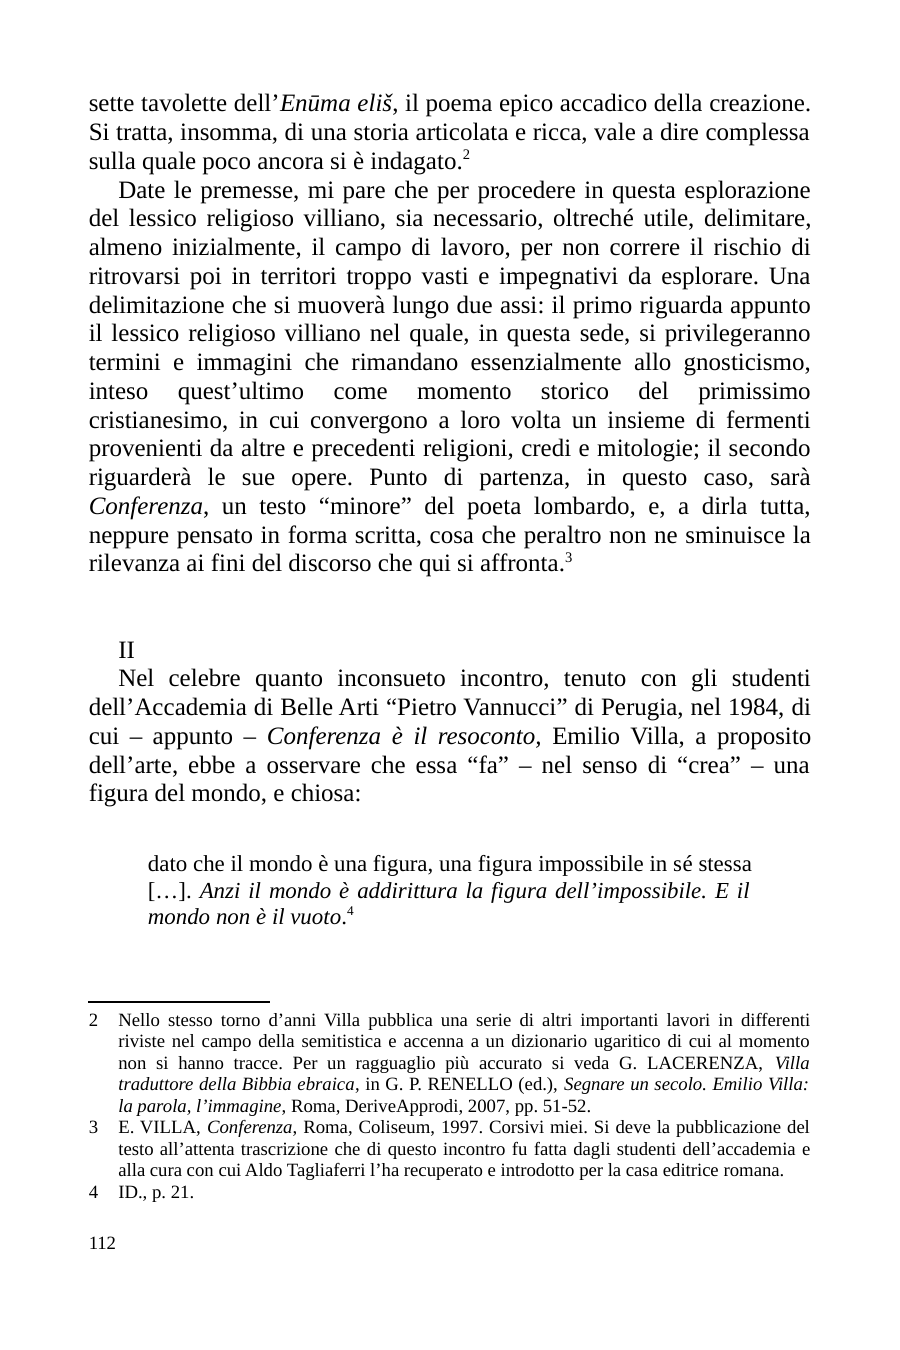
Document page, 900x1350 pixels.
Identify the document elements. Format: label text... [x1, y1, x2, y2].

text Nello stesso torno d’anni Villa pubblica una serie di altri importanti lavori in differenti riviste nel campo della semitistica e accenna a un dizionario ugaritico di cui al momento non si hanno tracce. Per un ragguaglio più accurato si veda G. LACERENZA, Villa traduttore della Bibbia ebraica, in G. P. RENELLO (ed.), Segnare un secolo. Emilio Villa: la parola, l’immagine, Roma, DeriveApprodi, 2007, pp. 51-52. [88, 1008, 811, 1116]
text Nel celebre quanto inconsueto incontro, tenuto con gli studenti dell’Accademia di Belle Arti “Pietro Vannucci” di Perugia, nel 1984, di cui ‒ appunto ‒ Conferenza è il resoconto, Emilio Villa, a proposito dell’arte, ebbe a osservare che essa “fa” ‒ nel senso di “crea” ‒ una figura del mondo, e chiosa: [88, 663, 811, 807]
text E. VILLA, Conferenza, Roma, Coliseum, 1997. Corsivi miei. Si deve la pubblicazione del testo all’attenta trascrizione che di questo incontro fu fatta dagli studenti dell’accademia e alla cura con cui Aldo Tagliaferri l’ha recuperato e introdotto per la casa editrice romana. [88, 1116, 811, 1181]
text sette tavolette dell’Enūma eliš, il poema epico accadico della creazione. Si tratta, insomma, di una storia articolata e ricca, vale a dire complessa sulla quale poco ancora si è indagato. [88, 88, 811, 175]
text Date le premesse, mi pare che per procedere in questa esplorazione del lessico religioso villiano, sia necessario, oltreché utile, delimitare, almeno inizialmente, il campo di lavoro, per non correre il rischio di ritrovarsi poi in territori troppo vasti e impegnativi da esplorare. Una delimitazione che si muoverà lungo due assi: il primo riguarda appunto il lessico religioso villiano nel quale, in questa sede, si privilegeranno termini e immagini che rimandano essenzialmente allo gnosticismo, inteso quest’ultimo come momento storico del primissimo cristianesimo, in cui convergono a loro volta un insieme di fermenti provenienti da altre e precedenti religioni, credi e mitologie; il secondo riguarderà le sue opere. Punto di partenza, in questo caso, sarà Conferenza, un testo “minore” del poeta lombardo, e, a dirla tutta, neppure pensato in forma scritta, cosa che peraltro non ne sminuisce la rilevanza ai fini del discorso che qui si affronta. [88, 175, 811, 577]
text dato che il mondo è una figura, una figura impossibile in sé stessa […]. Anzi il mondo è addirittura la figura dell’impossibile. E il mondo non è il vuoto. [148, 850, 752, 929]
text II [88, 635, 811, 663]
text ID., p. 21. [88, 1181, 811, 1202]
